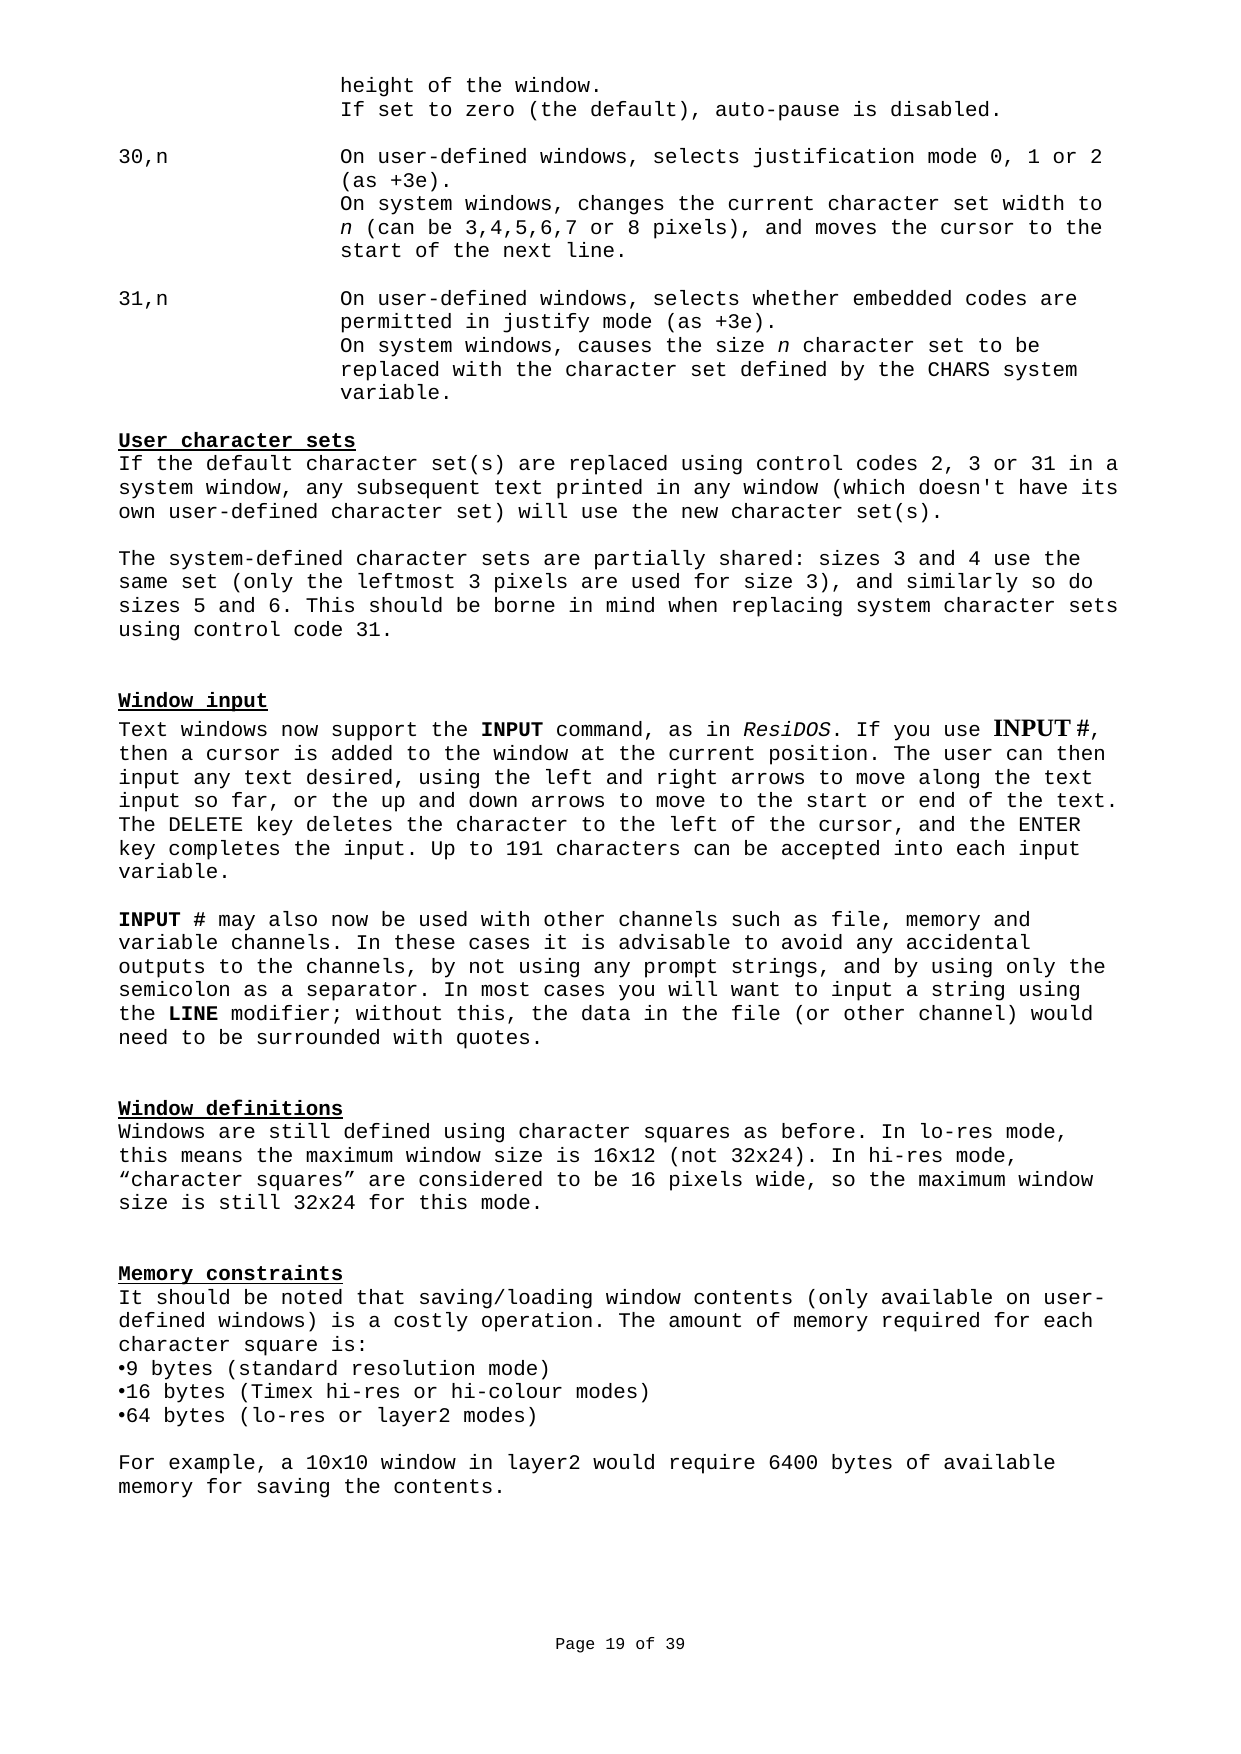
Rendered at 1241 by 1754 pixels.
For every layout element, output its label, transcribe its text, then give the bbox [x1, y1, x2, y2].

list 9 bytes (standard resolution mode) [118, 1358, 1122, 1381]
list 16 bytes (Timex hi-res or hi-colour modes) [118, 1381, 1122, 1405]
text start of the next line. [118, 241, 1122, 264]
text The system-defined character sets are partially shared: sizes 3 and 4 use the same set (only the leftmost 3 pixels are used for size 3), and similarly so do sizes 5 and 6. This should be borne in mind when replacing system character sets using control code 31. [118, 548, 1122, 642]
text Text windows now support the INPUT command, as in ResiDOS. If you use INPUT #, then a cursor is added to the window at the current position. The user can then input any text desired, using the left and right arrows to move along the text input so far, or the up and down arrows to move to the start or end of the text. The DELETE key deletes the character to the left of the cursor, and the ENTER key completes the input. Up to 191 characters can be accepted into each input variable. [118, 713, 1122, 885]
text variable. [118, 382, 1122, 406]
list 64 bytes (lo-res or layer2 modes) [118, 1405, 1122, 1429]
text replaced with the character set defined by the CHARS system [118, 359, 1122, 382]
text Windows are still defined using character squares as before. In lo-res mode, this means the maximum window size is 16x12 (not 32x24). In hi-res mode, “character squares” are considered to be 16 pixels wide, so the maximum window size is still 32x24 for this mode. [118, 1121, 1122, 1216]
text Window input [118, 690, 1122, 713]
text INPUT # may also now be used with other channels such as file, memory and variable channels. In these cases it is advisable to avoid any accidental outputs to the channels, by not using any prompt strings, and by using only the semicolon as a separator. In most cases you will want to input a string using the LINE modifier; without this, the data in the file (or other channel) would need to be surrounded with quotes. [118, 908, 1122, 1050]
text height of the window. [118, 75, 1122, 99]
text On system windows, changes the current character set width to [118, 193, 1122, 217]
text Window definitions [118, 1098, 1122, 1121]
text Memory constraints [118, 1263, 1122, 1287]
text 31,n On user-defined windows, selects whether embedded codes are [118, 288, 1122, 311]
text If set to zero (the default), auto-pause is disabled. [118, 99, 1122, 122]
text For example, a 10x10 window in layer2 would require 6400 bytes of available memory for saving the contents. [118, 1452, 1122, 1500]
text It should be noted that saving/loading window contents (only available on user-defined windows) is a costly operation. The amount of memory required for each character square is: [118, 1287, 1122, 1358]
text User character sets [118, 430, 1122, 453]
text 30,n On user-defined windows, selects justification mode 0, 1 or 2 (as +3e). [118, 146, 1122, 193]
text On system windows, causes the size n character set to be [118, 335, 1122, 359]
text n (can be 3,4,5,6,7 or 8 pixels), and moves the cursor to the [118, 217, 1122, 241]
text If the default character set(s) are replaced using control codes 2, 3 or 31 in a system window, any subsequent text printed in any window (which doesn't have its own user-defined character set) will use the new character set(s). [118, 453, 1122, 524]
text permitted in justify mode (as +3e). [118, 311, 1122, 335]
